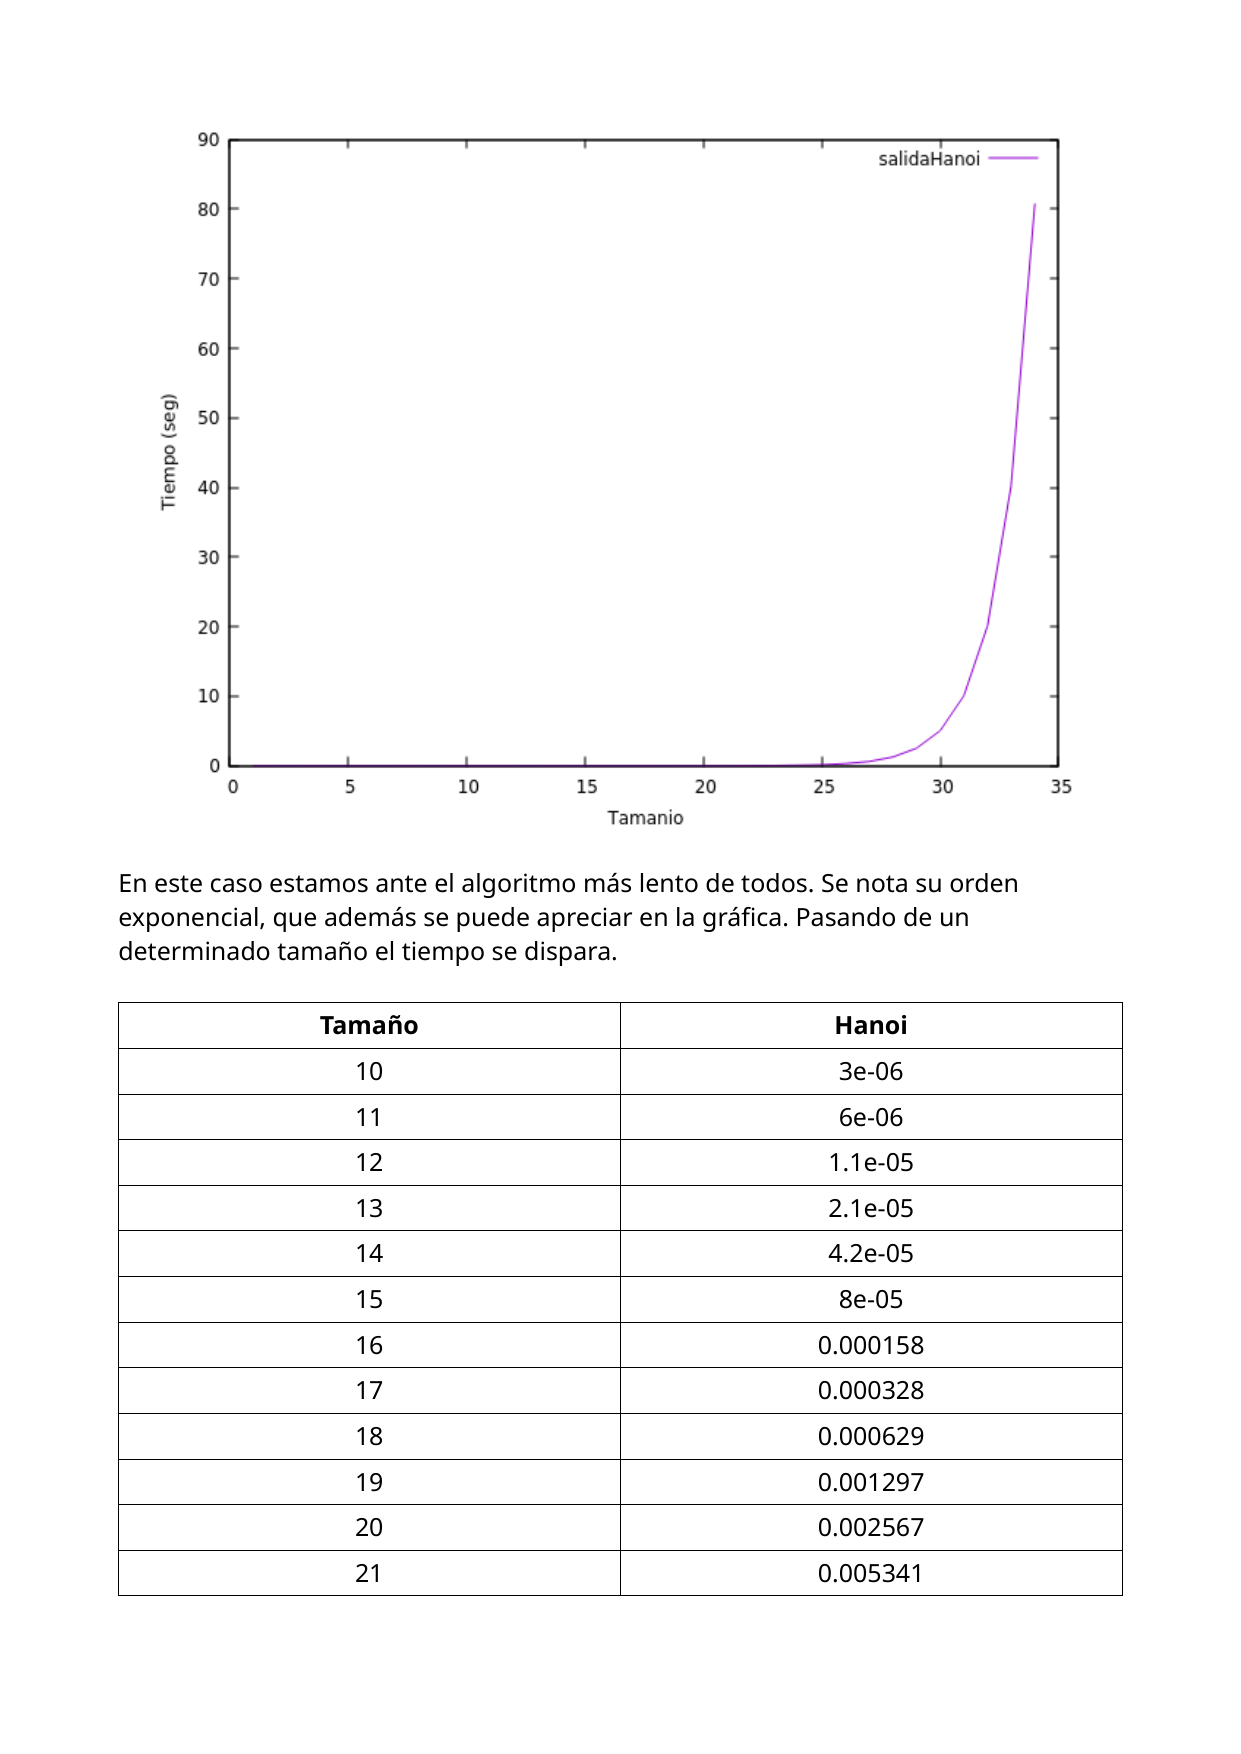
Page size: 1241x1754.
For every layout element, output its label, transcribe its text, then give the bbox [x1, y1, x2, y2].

table_cell 8e-05 [621, 1277, 1122, 1322]
table_cell 21 [119, 1551, 620, 1595]
text En este caso estamos ante el algoritmo más lento de todos. Se nota su orden exponencial, que además se puede apreciar en la gráfica. Pasando de un determinado tamaño el tiempo se dispara. [118, 866, 1122, 968]
table_cell 0.000158 [621, 1323, 1122, 1367]
table_cell 1.1e-05 [621, 1140, 1122, 1185]
picture [152, 118, 1089, 832]
table_header Tamaño [119, 1003, 620, 1048]
table_cell 0.005341 [621, 1551, 1122, 1595]
table_cell 4.2e-05 [621, 1231, 1122, 1276]
table_cell 19 [119, 1460, 620, 1504]
table_cell 13 [119, 1186, 620, 1230]
table_cell 17 [119, 1368, 620, 1413]
table_cell 11 [119, 1095, 620, 1139]
table_cell 6e-06 [621, 1095, 1122, 1139]
table_cell 12 [119, 1140, 620, 1185]
table_cell 0.000328 [621, 1368, 1122, 1413]
table_cell 0.000629 [621, 1414, 1122, 1458]
table_cell 2.1e-05 [621, 1186, 1122, 1230]
table_cell 14 [119, 1231, 620, 1276]
table_cell 15 [119, 1277, 620, 1322]
table_cell 0.001297 [621, 1460, 1122, 1504]
table_cell 10 [119, 1049, 620, 1093]
table_cell 18 [119, 1414, 620, 1458]
table_cell 16 [119, 1323, 620, 1367]
table_cell 20 [119, 1505, 620, 1550]
table_header Hanoi [621, 1003, 1122, 1048]
table_cell 3e-06 [621, 1049, 1122, 1093]
table_cell 0.002567 [621, 1505, 1122, 1550]
